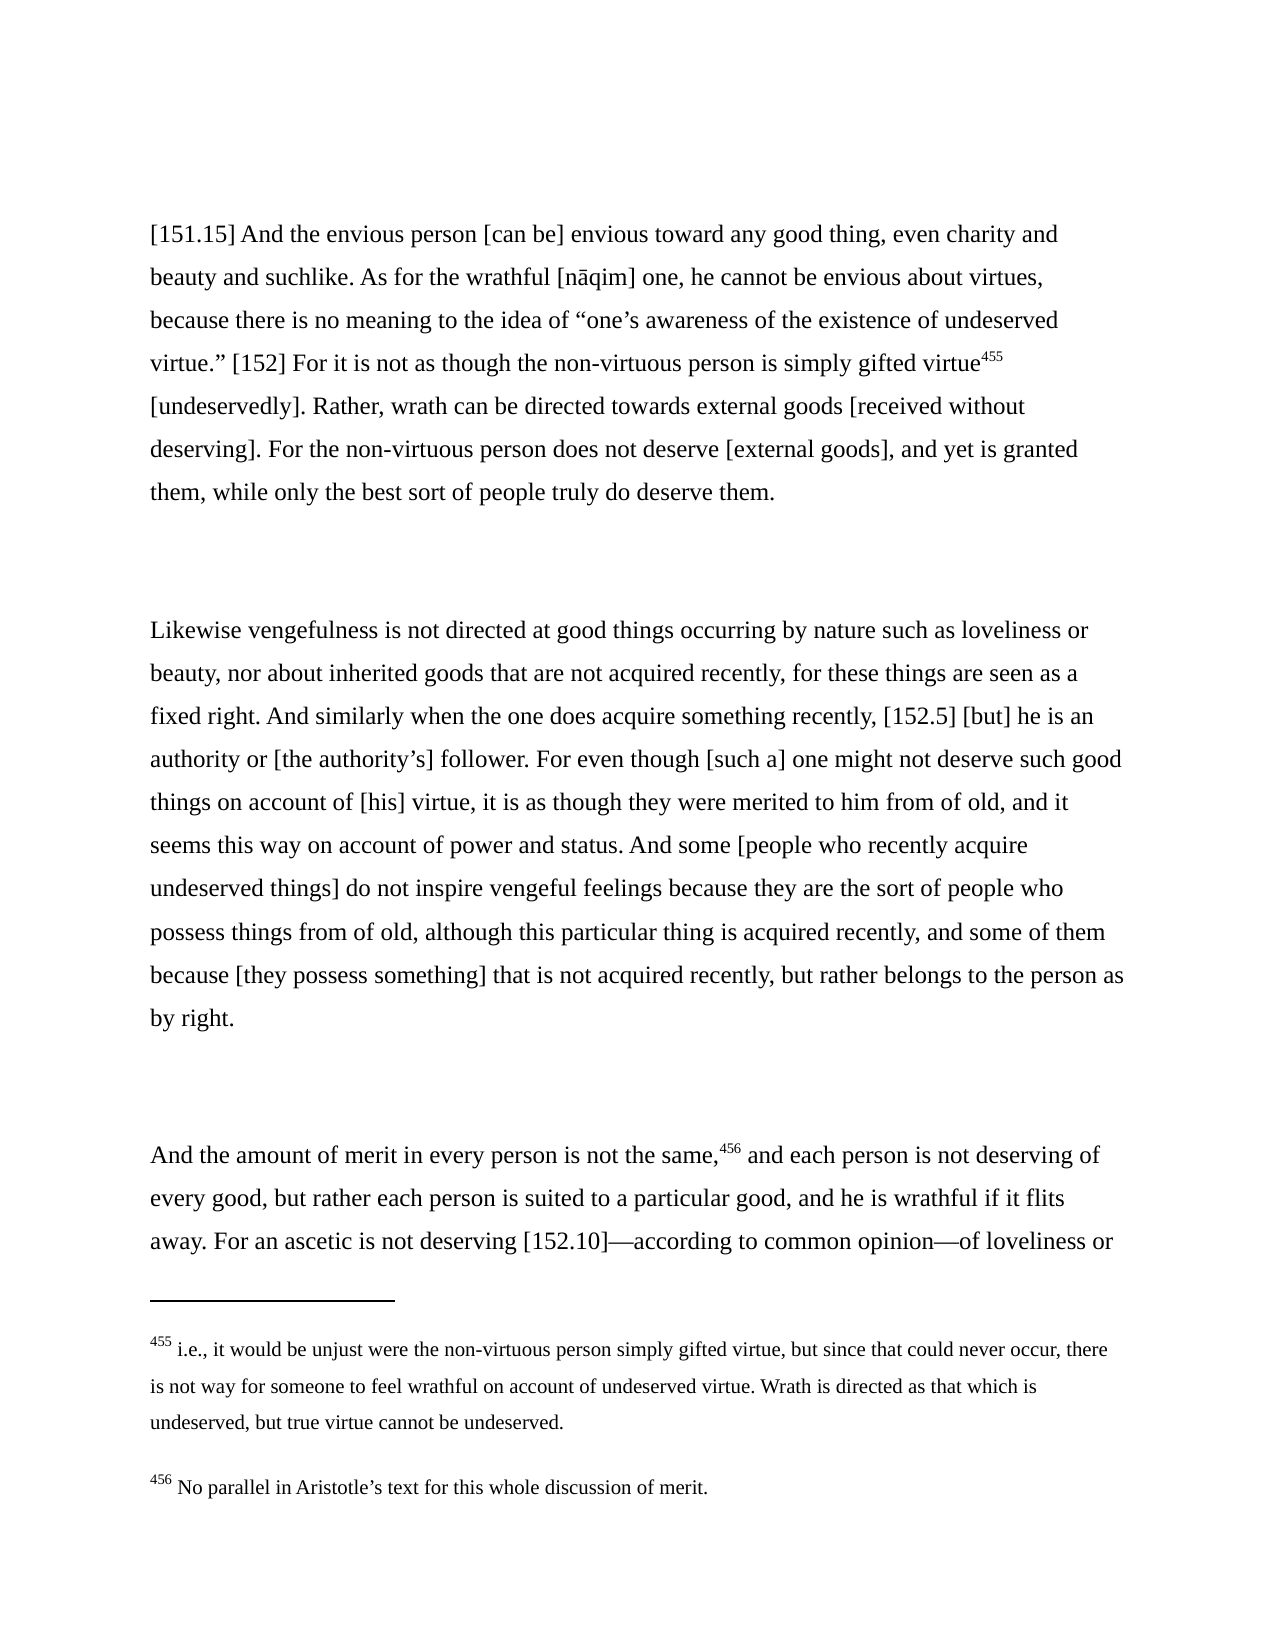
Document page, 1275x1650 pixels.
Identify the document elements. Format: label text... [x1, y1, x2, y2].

text [151.15] And the envious person [can be] envious toward any good thing, even charity and beauty and suchlike. As for the wrathful [nāqim] one, he cannot be envious about virtues, because there is no meaning to the idea of “one’s awareness of the existence of undeserved virtue.” [152] For it is not as though the non-virtuous person is simply gifted virtue [undeservedly]. Rather, wrath can be directed towards external goods [received without deserving]. For the non-virtuous person does not deserve [external goods], and yet is granted them, while only the best sort of people truly do deserve them. [150, 219, 1125, 506]
text i.e., it would be unjust were the non-virtuous person simply gifted virtue, but since that could never occur, there is not way for someone to feel wrathful on account of undeserved virtue. Wrath is directed as that which is undeserved, but true virtue cannot be undeserved. [150, 1333, 1125, 1434]
text And the amount of merit in every person is not the same, and each person is not deserving of every good, but rather each person is suited to a particular good, and he is wrathful if it flits away. For an ascetic is not deserving [152.10]—according to common opinion—of loveliness or [150, 1140, 1125, 1255]
text Likewise vengefulness is not directed at good things occurring by nature such as loveliness or beauty, nor about inherited goods that are not acquired recently, for these things are seen as a fixed right. And similarly when the one does acquire something recently, [152.5] [but] he is an authority or [the authority’s] follower. For even though [such a] one might not deserve such good things on account of [his] virtue, it is as though they were merited to him from of old, and it seems this way on account of power and status. And some [people who recently acquire undeserved things] do not inspire vengeful feelings because they are the sort of people who possess things from of old, although this particular thing is acquired recently, and some of them because [they possess something] that is not acquired recently, but rather belongs to the person as by right. [150, 615, 1125, 1032]
text No parallel in Aristotle’s text for this whole discussion of merit. [150, 1471, 1125, 1500]
